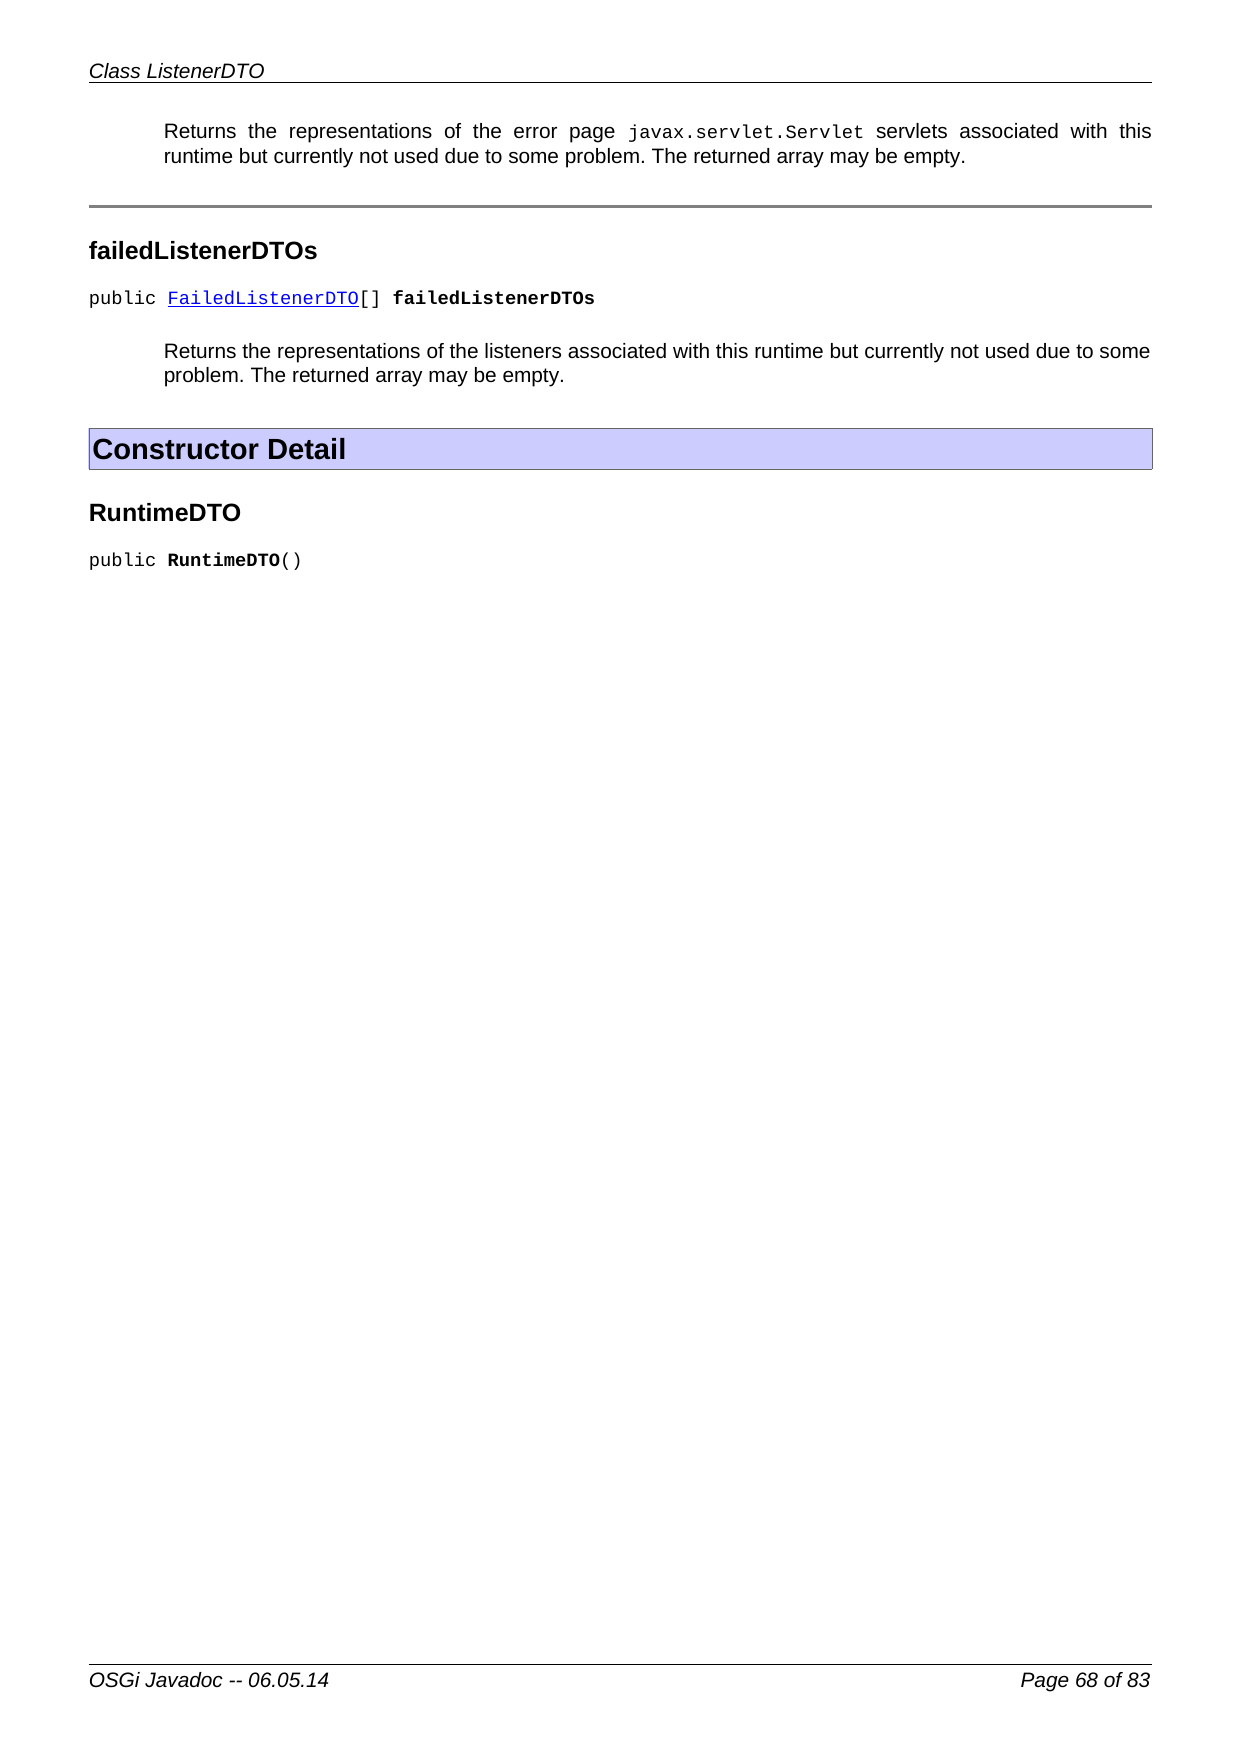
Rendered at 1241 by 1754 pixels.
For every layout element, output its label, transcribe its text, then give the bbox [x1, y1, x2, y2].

text public FailedListenerDTO[] failedListenerDTOs [88, 289, 1152, 310]
text Returns the representations of the listeners associated with this runtime but currently not used due to some problem. The returned array may be empty. [163, 339, 1152, 387]
subtitle failedListenerDTOs [88, 236, 1152, 264]
text public RuntimeDTO() [88, 550, 1152, 572]
subtitle Constructor Detail [90, 429, 1152, 469]
subtitle RuntimeDTO [88, 497, 1152, 526]
text Returns the representations of the error page javax.servlet.Servlet servlets associated with this runtime but currently not used due to some problem. The returned array may be empty. [163, 118, 1152, 168]
